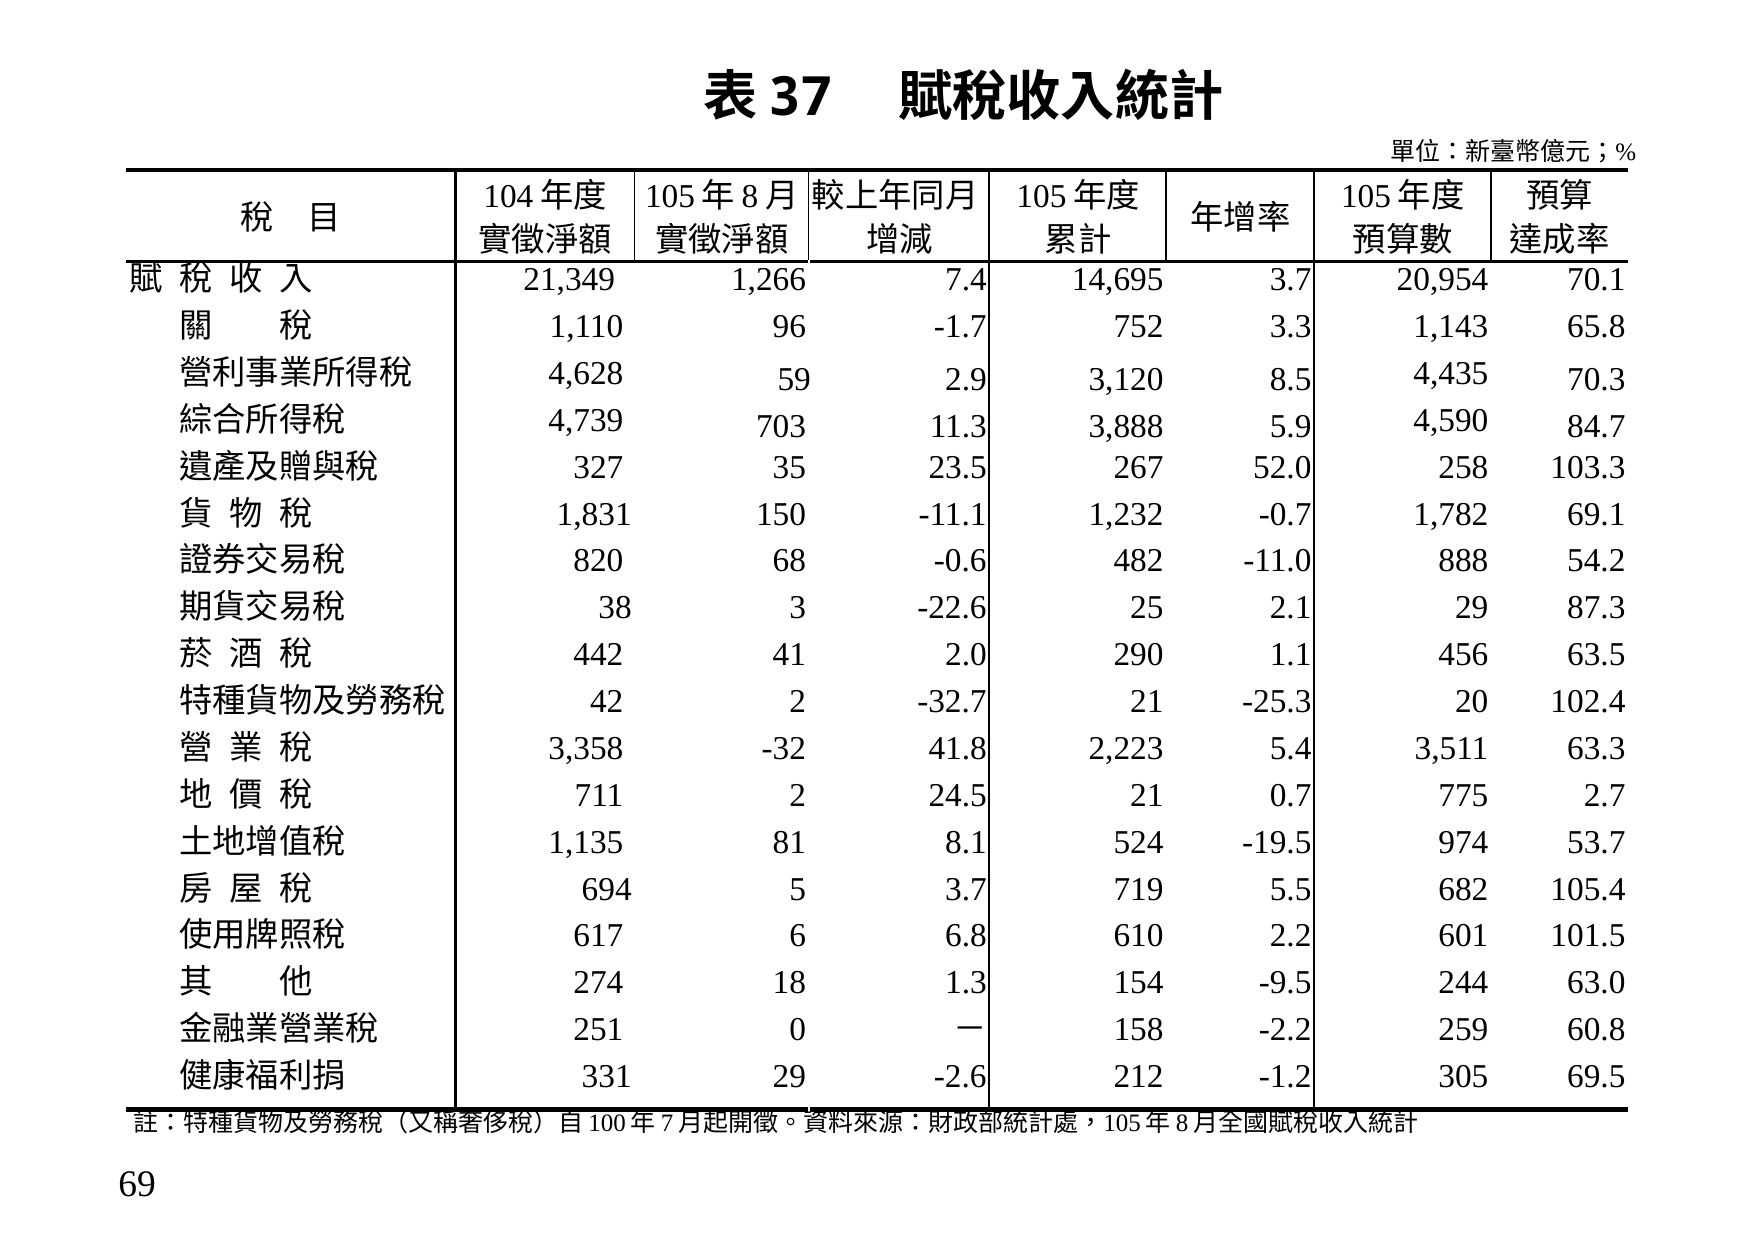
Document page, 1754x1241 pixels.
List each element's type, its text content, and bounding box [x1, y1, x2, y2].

table_cell 103.3 [1491, 451, 1628, 497]
table_cell -1.2 [1166, 1060, 1313, 1107]
table_cell 25 [990, 591, 1166, 638]
table_cell 68 [634, 544, 808, 591]
table_cell 其 他 [126, 966, 454, 1013]
table_cell 使用牌照稅 [126, 919, 454, 966]
table_cell -25.3 [1166, 685, 1313, 732]
table_cell 1,135 [457, 826, 634, 872]
table_cell 金融業營業稅 [126, 1013, 454, 1060]
table_cell -2.6 [810, 1060, 988, 1107]
table_cell 3,358 [457, 732, 634, 779]
table_cell -22.6 [810, 591, 988, 638]
table_cell 賦 稅 收 入 [126, 263, 454, 310]
table_cell -0.6 [810, 544, 988, 591]
table_cell 24.5 [810, 779, 988, 826]
table_cell 2.9 [814, 357, 988, 404]
table_cell 8.1 [810, 826, 988, 872]
table_cell 820 [457, 544, 634, 591]
table_cell 21,349 [457, 263, 634, 310]
table_header 105年8月 實徵淨額 [635, 172, 808, 260]
table_cell 3,120 [990, 357, 1166, 404]
table_cell -32.7 [810, 685, 988, 732]
table_cell 59 [634, 357, 812, 404]
table_cell 4,590 [1315, 404, 1491, 451]
table_cell 974 [1315, 826, 1491, 872]
table_cell 2 [634, 685, 808, 732]
table_cell 3 [634, 591, 808, 638]
table_cell 87.3 [1491, 591, 1628, 638]
table_cell 81 [634, 826, 808, 872]
table_cell 遺產及贈與稅 [126, 451, 454, 497]
table_cell － [810, 1013, 988, 1060]
table_cell 96 [634, 310, 808, 357]
table_cell 259 [1315, 1013, 1491, 1060]
table_cell 29 [634, 1060, 808, 1107]
table_cell 房 屋 稅 [126, 873, 454, 919]
table_cell 65.8 [1491, 310, 1628, 357]
table_cell 1,110 4,628 4,739 [457, 310, 634, 451]
table_cell 158 [990, 1013, 1166, 1060]
table_cell 711 [457, 779, 634, 826]
table_cell 63.0 [1491, 966, 1628, 1013]
table_cell 442 [457, 638, 634, 685]
table_cell 102.4 [1491, 685, 1628, 732]
table_cell 期貨交易稅 [126, 591, 454, 638]
table_cell 105.4 [1491, 873, 1628, 919]
table_cell 14,695 [990, 263, 1166, 310]
table_cell 54.2 [1491, 544, 1628, 591]
table_cell 7.4 [810, 263, 988, 310]
table_cell 1.3 [810, 966, 988, 1013]
table_cell 52.0 [1166, 451, 1313, 497]
table_cell 775 [1315, 779, 1491, 826]
text 註：特種貨物及勞務稅（又稱奢侈稅）自100年7月起開徵。資料來源：財政部統計處，105年8月全國賦稅收入統計 [133, 1112, 1609, 1136]
table_cell 1,782 [1315, 498, 1491, 544]
table_cell 63.5 [1491, 638, 1628, 685]
table_cell 6.8 [810, 919, 988, 966]
table_cell 719 [990, 873, 1166, 919]
table_cell 3.7 [1166, 263, 1313, 310]
table_cell 2.7 [1491, 779, 1628, 826]
table_cell -1.7 [810, 310, 988, 357]
table_cell 關 稅 [126, 310, 454, 357]
table_cell -2.2 [1166, 1013, 1313, 1060]
table_cell -19.5 [1166, 826, 1313, 872]
table_cell 6 [634, 919, 808, 966]
table_cell 3.7 [810, 873, 988, 919]
table_cell 土地增值稅 [126, 826, 454, 872]
table_cell 證券交易稅 [126, 544, 454, 591]
table_cell 2.1 [1166, 591, 1313, 638]
table_cell 38 [457, 591, 634, 638]
table_header 年增率 [1167, 172, 1313, 260]
table_cell 53.7 [1491, 826, 1628, 872]
text 單位：新臺幣億元；% [118, 131, 1636, 168]
table_cell 5.9 [1166, 404, 1313, 451]
table_cell 69.5 [1491, 1060, 1628, 1107]
table_cell 8.5 [1166, 357, 1313, 404]
table_cell 456 [1315, 638, 1491, 685]
table_cell 60.8 [1491, 1013, 1628, 1060]
table_header 105年度 累計 [990, 172, 1165, 260]
table_cell 20,954 [1315, 263, 1491, 310]
table_cell 1.1 [1166, 638, 1313, 685]
table_header 105年度 預算數 [1315, 172, 1490, 260]
table_cell 2.0 [810, 638, 988, 685]
table_cell 3.3 [1166, 310, 1313, 357]
table_cell 682 [1315, 873, 1491, 919]
table_cell 貨 物 稅 [126, 498, 454, 544]
table_cell 694 [457, 873, 634, 919]
table_cell 21 [990, 779, 1166, 826]
table_cell 營 業 稅 [126, 732, 454, 779]
table_cell 2 [634, 779, 808, 826]
table_cell 營利事業所得稅 [126, 357, 454, 404]
table_cell 150 [634, 498, 808, 544]
table_cell 3,888 [990, 404, 1166, 451]
table_cell 101.5 [1491, 919, 1628, 966]
table_cell 703 [634, 404, 808, 451]
table_cell 1,831 [457, 498, 634, 544]
table_cell 23.5 [810, 451, 988, 497]
table_cell 251 [457, 1013, 634, 1060]
table_cell 70.1 [1491, 263, 1628, 310]
table_cell 610 [990, 919, 1166, 966]
table_cell 菸 酒 稅 [126, 638, 454, 685]
table_cell 84.7 [1491, 404, 1628, 451]
table_cell 健康福利捐 [126, 1060, 454, 1107]
table_cell 2,223 [990, 732, 1166, 779]
table_cell 305 [1315, 1060, 1491, 1107]
table_cell 331 [457, 1060, 634, 1107]
table_cell 69.1 [1491, 498, 1628, 544]
table_cell 41 [634, 638, 808, 685]
table_cell 267 [990, 451, 1166, 497]
table_cell 524 [990, 826, 1166, 872]
table_cell 21 [990, 685, 1166, 732]
table_cell 63.3 [1491, 732, 1628, 779]
table_cell -11.0 [1166, 544, 1313, 591]
table_cell 11.3 [810, 404, 988, 451]
table_cell 70.3 [1491, 357, 1628, 404]
table_cell 244 [1315, 966, 1491, 1013]
table_cell 41.8 [810, 732, 988, 779]
table_header 較上年同月 增減 [809, 172, 988, 260]
table_cell 35 [634, 451, 808, 497]
table_cell 258 [1315, 451, 1491, 497]
table_cell 特種貨物及勞務稅 [126, 685, 454, 732]
table_cell 5 [634, 873, 808, 919]
table_header 104年度 實徵淨額 [457, 172, 634, 260]
table_cell 5.5 [1166, 873, 1313, 919]
table_cell 482 [990, 544, 1166, 591]
table_cell 0.7 [1166, 779, 1313, 826]
table_cell 42 [457, 685, 634, 732]
table_cell 1,266 [634, 263, 808, 310]
table_cell 地 價 稅 [126, 779, 454, 826]
table_cell 5.4 [1166, 732, 1313, 779]
table_cell 617 [457, 919, 634, 966]
table_cell 274 [457, 966, 634, 1013]
table_cell 3,511 [1315, 732, 1491, 779]
table_cell -32 [634, 732, 808, 779]
table_cell 0 [634, 1013, 808, 1060]
table_cell 4,435 [1315, 357, 1491, 404]
table_header 稅 目 [126, 172, 454, 260]
table_cell 290 [990, 638, 1166, 685]
table_cell 212 [990, 1060, 1166, 1107]
table_cell 327 [457, 451, 634, 497]
table_cell -0.7 [1166, 498, 1313, 544]
table_cell 20 [1315, 685, 1491, 732]
table_cell -11.1 [810, 498, 988, 544]
table_cell 綜合所得稅 [126, 404, 454, 451]
table_cell 888 [1315, 544, 1491, 591]
subtitle 表37 賦稅收入統計 [118, 53, 1636, 131]
table_cell 1,232 [990, 498, 1166, 544]
table_cell 154 [990, 966, 1166, 1013]
table_header 預算 達成率 [1492, 172, 1628, 260]
table_cell -9.5 [1166, 966, 1313, 1013]
table_cell 18 [634, 966, 808, 1013]
table_cell 2.2 [1166, 919, 1313, 966]
table_cell 29 [1315, 591, 1491, 638]
table_cell 601 [1315, 919, 1491, 966]
table_cell 752 [990, 310, 1166, 357]
table_cell 1,143 [1315, 310, 1491, 357]
